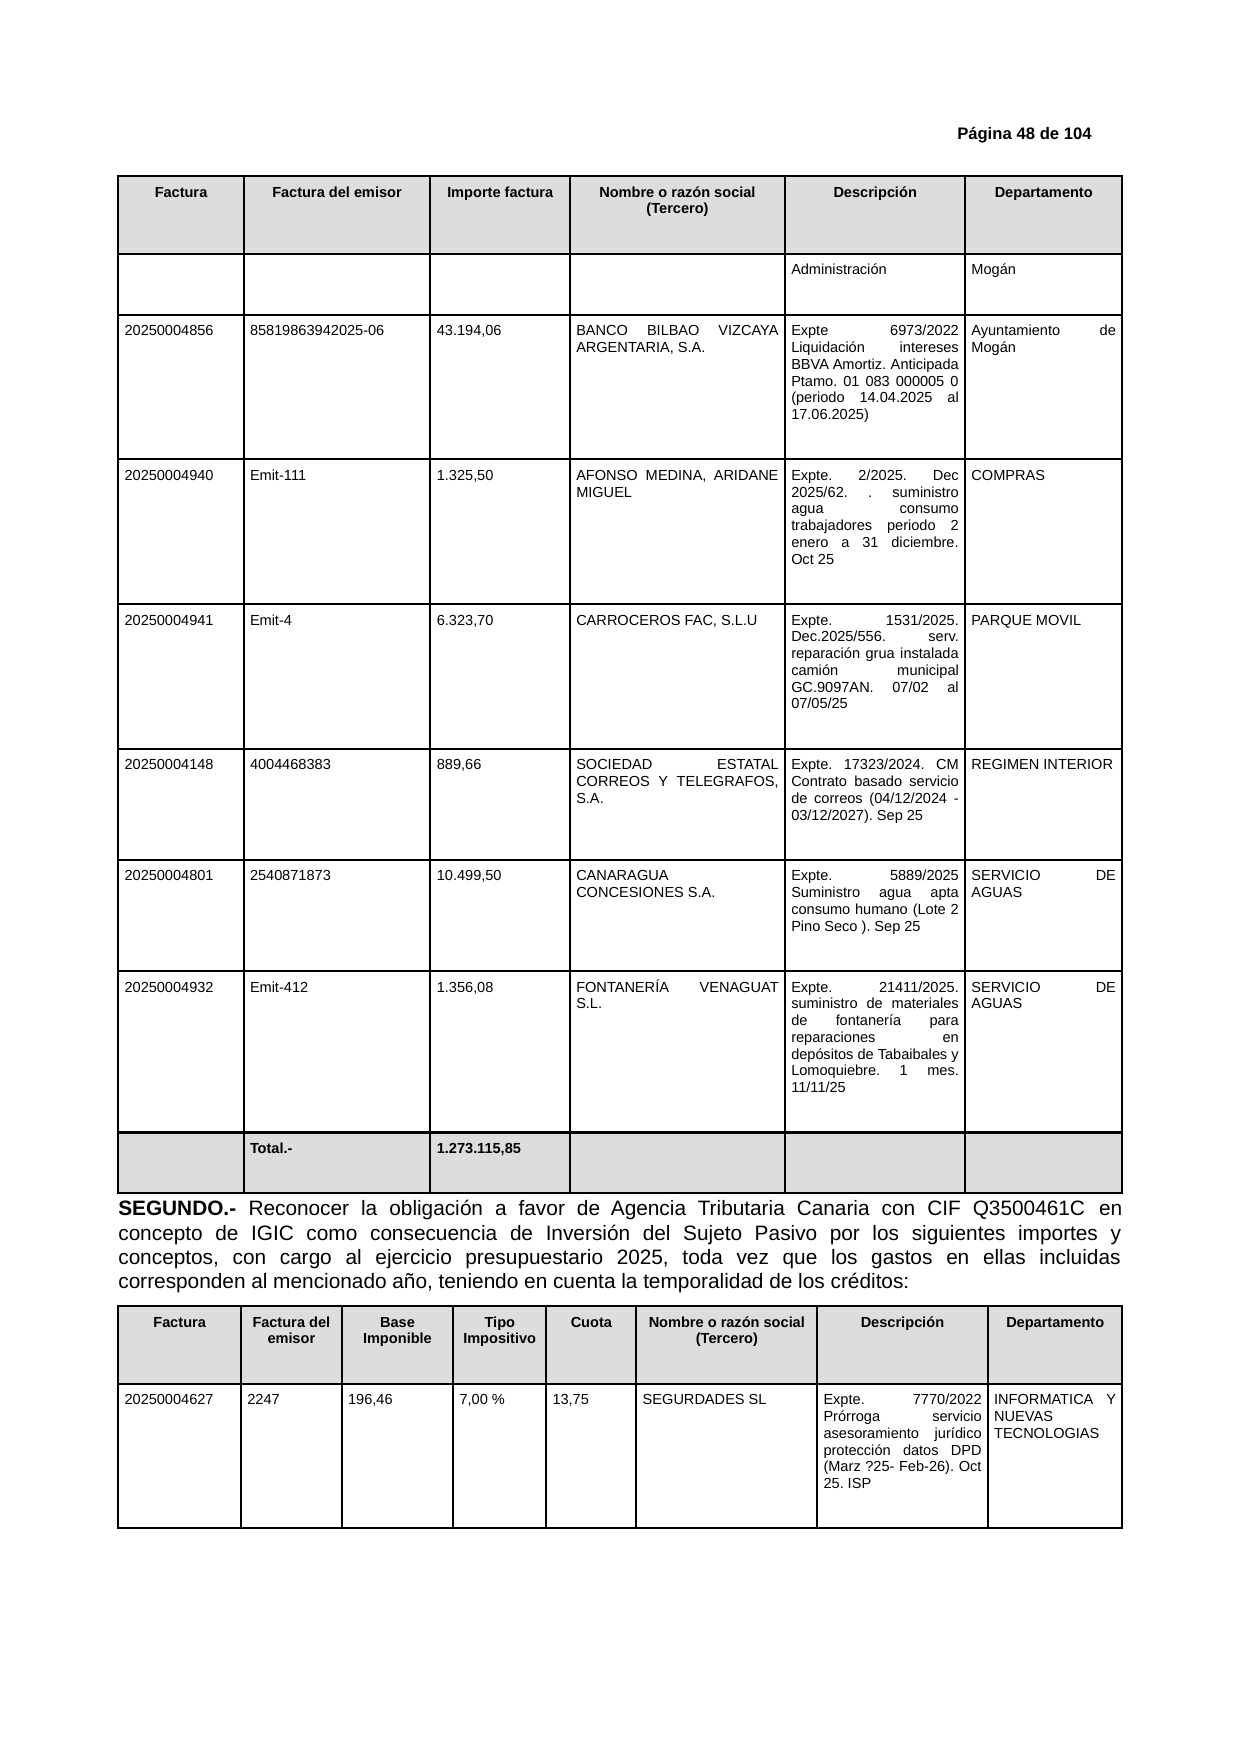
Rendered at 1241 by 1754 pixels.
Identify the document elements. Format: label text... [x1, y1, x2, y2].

table_cell [786, 1134, 964, 1192]
table_cell 196,46 [343, 1385, 452, 1527]
table_cell 7,00 % [454, 1385, 545, 1527]
table_header Base Imponible [343, 1307, 452, 1383]
table_cell 2540871873 [245, 861, 429, 970]
table_cell Mogán [966, 255, 1121, 313]
table_cell REGIMEN INTERIOR [966, 750, 1121, 859]
table_cell Expte 6973/2022 Liquidación intereses BBVA Amortiz. Anticipada Ptamo. 01 083 000005 0 (periodo 14.04.2025 al 17.06.2025) [786, 316, 964, 458]
table_cell 85819863942025-06 [245, 316, 429, 458]
table_header Importe factura [431, 177, 569, 253]
table_cell 1.325,50 [431, 460, 569, 603]
table_header Nombre o razón social (Tercero) [637, 1307, 816, 1383]
table_cell SOCIEDAD ESTATAL CORREOS Y TELEGRAFOS, S.A. [571, 750, 784, 859]
table_cell [966, 1134, 1121, 1192]
table_cell 20250004932 [119, 972, 243, 1131]
table_cell 20250004801 [119, 861, 243, 970]
table_cell 2247 [242, 1385, 341, 1527]
table_cell PARQUE MOVIL [966, 605, 1121, 748]
table_cell [245, 255, 429, 313]
table_cell Emit-111 [245, 460, 429, 603]
table_cell Expte. 7770/2022 Prórroga servicio asesoramiento jurídico protección datos DPD (Marz ?25- Feb-26). Oct 25. ISP [818, 1385, 987, 1527]
table_cell CANARAGUA CONCESIONES S.A. [571, 861, 784, 970]
table_header Descripción [818, 1307, 987, 1383]
table_header Factura del emisor [242, 1307, 341, 1383]
table_cell Emit-412 [245, 972, 429, 1131]
table_cell [119, 1134, 243, 1192]
table_cell Expte. 1531/2025. Dec.2025/556. serv. reparación grua instalada camión municipal GC.9097AN. 07/02 al 07/05/25 [786, 605, 964, 748]
table_header Cuota [547, 1307, 635, 1383]
table_header Nombre o razón social (Tercero) [571, 177, 784, 253]
table_cell [119, 255, 243, 313]
table_cell 4004468383 [245, 750, 429, 859]
table_cell [571, 255, 784, 313]
table_cell 20250004941 [119, 605, 243, 748]
text SEGUNDO.- Reconocer la obligación a favor de Agencia Tributaria Canaria con CIF Q3500461C en concepto de IGIC como consecuencia de Inversión del Sujeto Pasivo por los siguientes importes y conceptos, con cargo al ejercicio presupuestario 2025, toda vez que los gastos en ellas incluidas corresponden al mencionado año, teniendo en cuenta la temporalidad de los créditos: [118, 1194, 1122, 1292]
table_cell BANCO BILBAO VIZCAYA ARGENTARIA, S.A. [571, 316, 784, 458]
table_cell Emit-4 [245, 605, 429, 748]
table_cell Expte. 21411/2025. suministro de materiales de fontanería para reparaciones en depósitos de Tabaibales y Lomoquiebre. 1 mes. 11/11/25 [786, 972, 964, 1131]
table_cell SEGURDADES SL [637, 1385, 816, 1527]
table_cell Administración [786, 255, 964, 313]
table_cell [571, 1134, 784, 1192]
table_cell 889,66 [431, 750, 569, 859]
table_header Factura [119, 1307, 240, 1383]
table_cell 20250004148 [119, 750, 243, 859]
table_cell COMPRAS [966, 460, 1121, 603]
table_cell Ayuntamiento de Mogán [966, 316, 1121, 458]
table_header Departamento [989, 1307, 1121, 1383]
table_cell FONTANERÍA VENAGUAT S.L. [571, 972, 784, 1131]
table_cell SERVICIO DE AGUAS [966, 972, 1121, 1131]
table_header Descripción [786, 177, 964, 253]
table_cell 20250004627 [119, 1385, 240, 1527]
table_cell Expte. 5889/2025 Suministro agua apta consumo humano (Lote 2 Pino Seco ). Sep 25 [786, 861, 964, 970]
table_cell 20250004940 [119, 460, 243, 603]
table_cell [431, 255, 569, 313]
table_cell 20250004856 [119, 316, 243, 458]
table_cell 13,75 [547, 1385, 635, 1527]
table_cell Expte. 17323/2024. CM Contrato basado servicio de correos (04/12/2024 - 03/12/2027). Sep 25 [786, 750, 964, 859]
table_cell Expte. 2/2025. Dec 2025/62. . suministro agua consumo trabajadores periodo 2 enero a 31 diciembre. Oct 25 [786, 460, 964, 603]
table_cell 1.273.115,85 [431, 1134, 569, 1192]
table_cell 10.499,50 [431, 861, 569, 970]
table_cell Total.- [245, 1134, 429, 1192]
table_cell SERVICIO DE AGUAS [966, 861, 1121, 970]
table_cell CARROCEROS FAC, S.L.U [571, 605, 784, 748]
table_header Departamento [966, 177, 1121, 253]
table_cell 43.194,06 [431, 316, 569, 458]
table_cell AFONSO MEDINA, ARIDANE MIGUEL [571, 460, 784, 603]
table_cell INFORMATICA Y NUEVAS TECNOLOGIAS [989, 1385, 1121, 1527]
table_cell 1.356,08 [431, 972, 569, 1131]
table_header Factura [119, 177, 243, 253]
table_header Factura del emisor [245, 177, 429, 253]
table_header Tipo Impositivo [454, 1307, 545, 1383]
table_cell 6.323,70 [431, 605, 569, 748]
